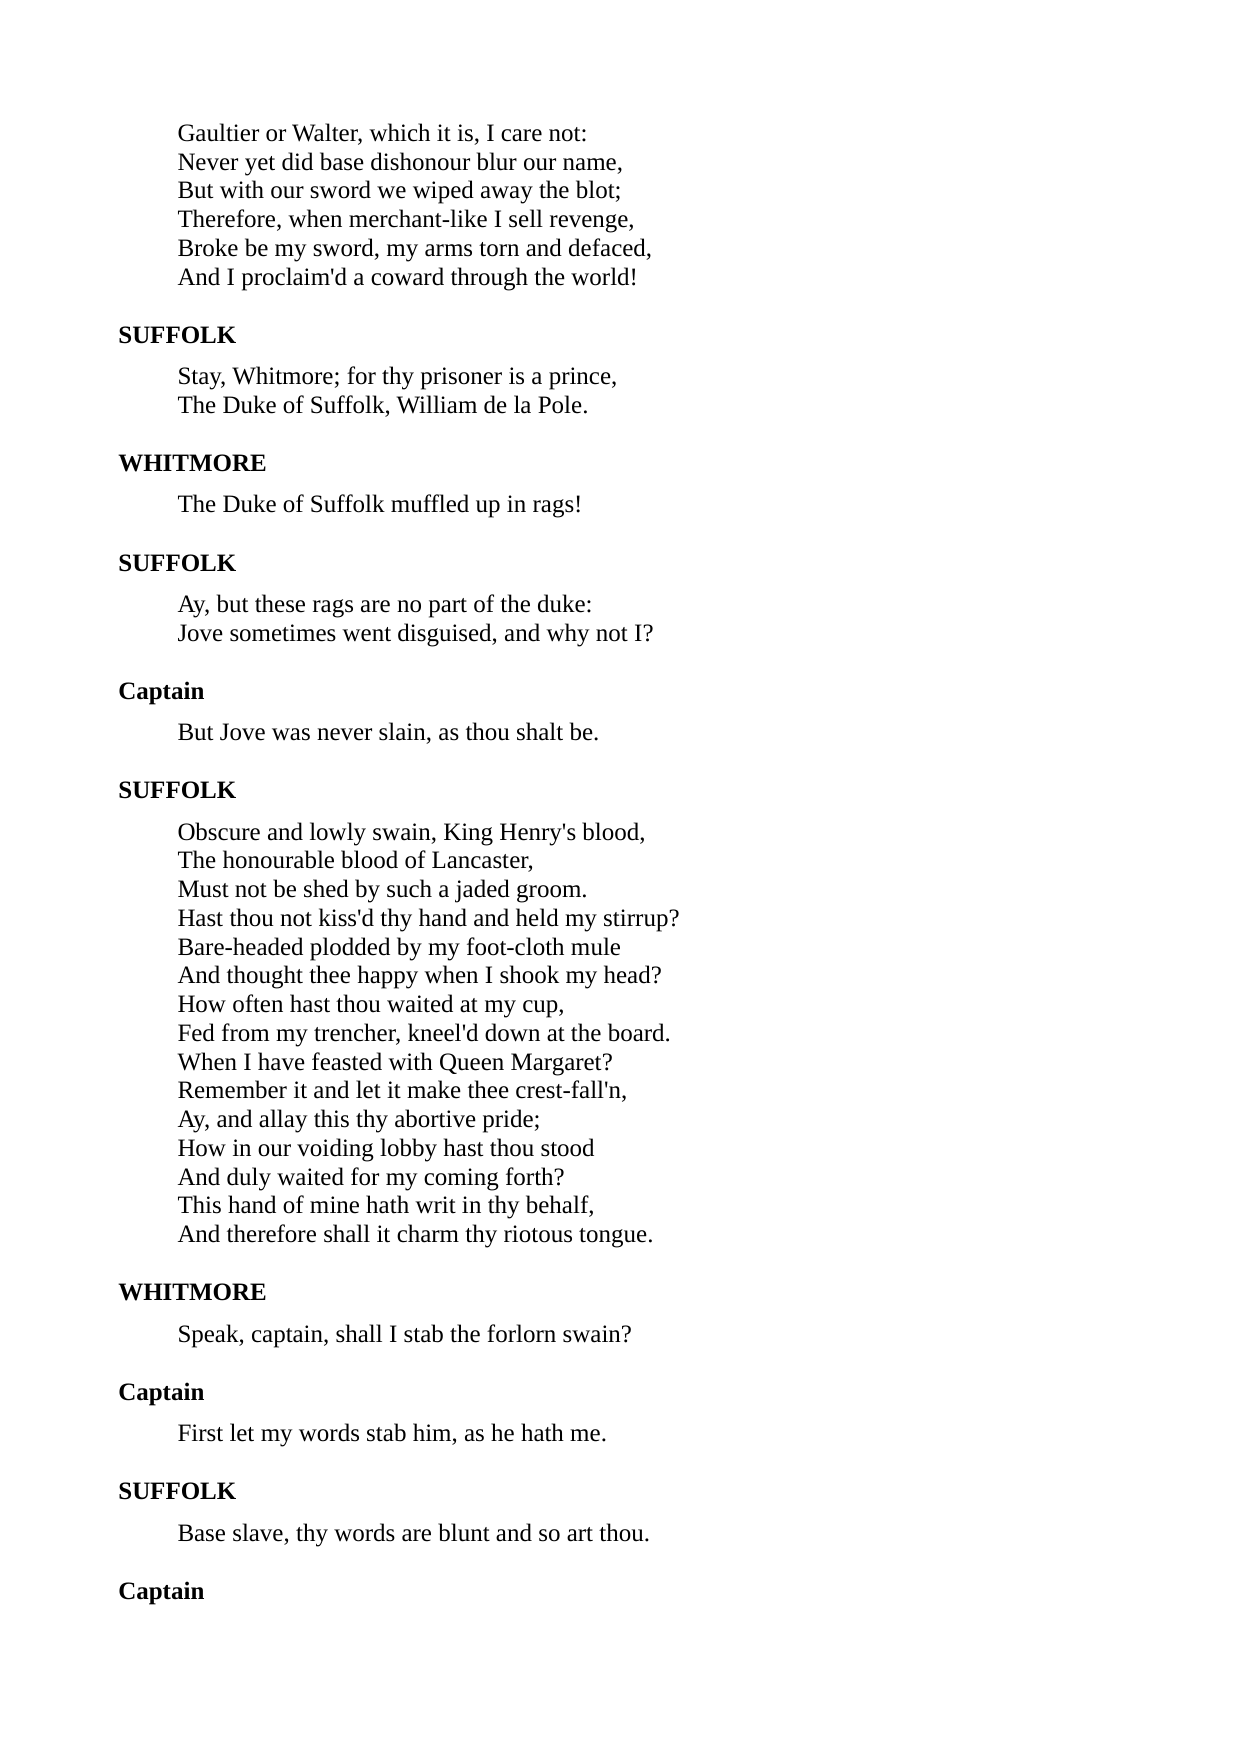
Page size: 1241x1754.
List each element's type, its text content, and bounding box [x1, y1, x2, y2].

text SUFFOLK [118, 1476, 1122, 1505]
text SUFFOLK [118, 548, 1122, 577]
text Obscure and lowly swain, King Henry's blood, The honourable blood of Lancaster, Must not be shed by such a jaded groom. Hast thou not kiss'd thy hand and held my stirrup? Bare-headed plodded by my foot-cloth mule And thought thee happy when I shook my head? How often hast thou waited at my cup, Fed from my trencher, kneel'd down at the board. When I have feasted with Queen Margaret? Remember it and let it make thee crest-fall'n, Ay, and allay this thy abortive pride; How in our voiding lobby hast thou stood And duly waited for my coming forth? This hand of mine hath writ in thy behalf, And therefore shall it charm thy riotous tongue. [177, 817, 1063, 1248]
text Captain [118, 1576, 1122, 1605]
text SUFFOLK [118, 320, 1122, 349]
text But Jove was never slain, as thou shalt be. [177, 717, 1063, 746]
text Base slave, thy words are blunt and so art thou. [177, 1518, 1063, 1546]
text The Duke of Suffolk muffled up in rags! [177, 489, 1063, 518]
text WHITMORE [118, 448, 1122, 477]
text Captain [118, 676, 1122, 705]
text Stay, Whitmore; for thy prisoner is a prince, The Duke of Suffolk, William de la Pole. [177, 361, 1063, 419]
text Ay, but these rags are no part of the duke: Jove sometimes went disguised, and why not I? [177, 589, 1063, 647]
text Speak, captain, shall I stab the forlorn swain? [177, 1319, 1063, 1347]
text Captain [118, 1377, 1122, 1406]
text SUFFOLK [118, 776, 1122, 804]
text Gaultier or Walter, which it is, I care not: Never yet did base dishonour blur our name, But with our sword we wiped away the blot; Therefore, when merchant-like I sell revenge, Broke be my sword, my arms torn and defaced, And I proclaim'd a coward through the world! [177, 118, 1063, 291]
text WHITMORE [118, 1277, 1122, 1306]
text First let my words stab him, as he hath me. [177, 1418, 1063, 1447]
